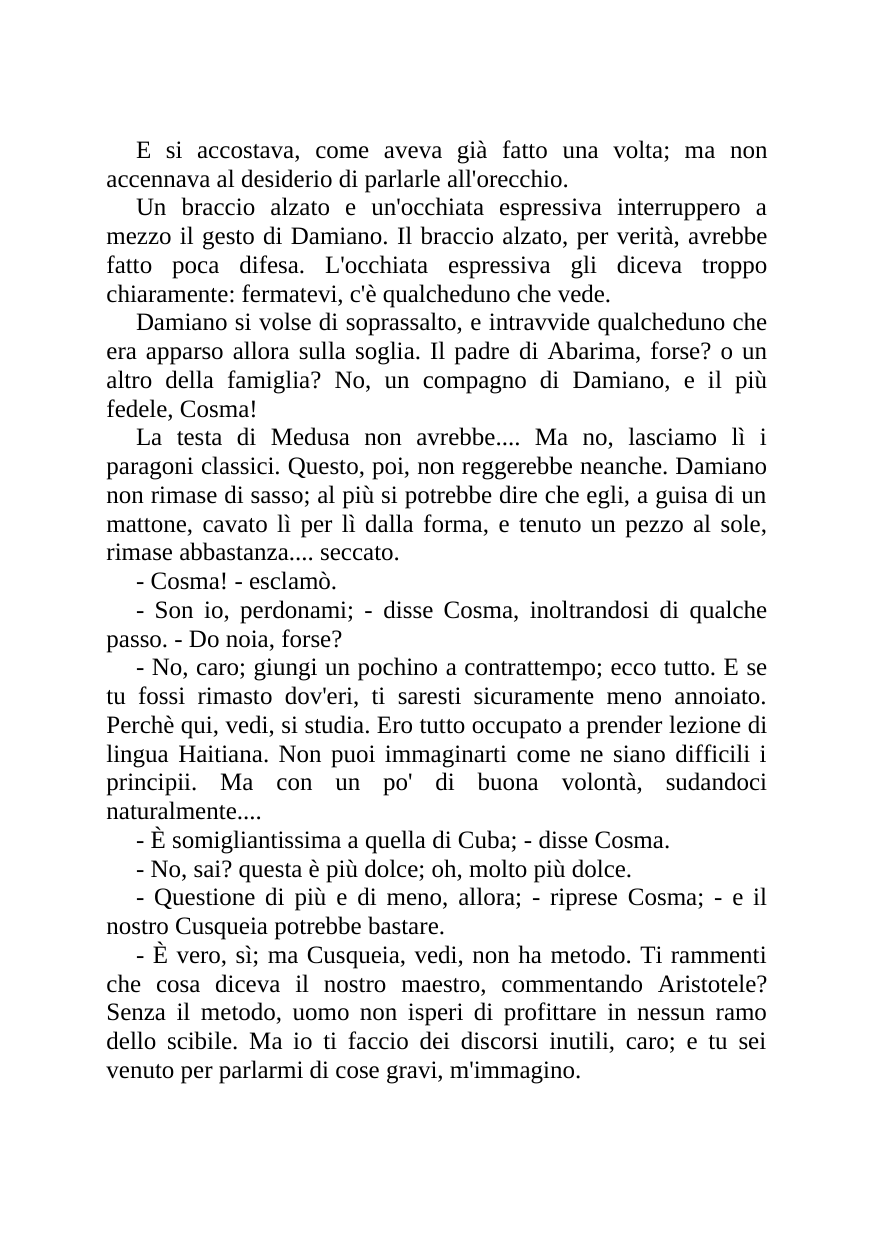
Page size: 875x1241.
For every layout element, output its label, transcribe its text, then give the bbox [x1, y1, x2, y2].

text - È vero, sì; ma Cusqueia, vedi, non ha metodo. Ti rammenti che cosa diceva il nostro maestro, commentando Aristotele? Senza il metodo, uomo non isperi di profittare in nessun ramo dello scibile. Ma io ti faccio dei discorsi inutili, caro; e tu sei venuto per parlarmi di cose gravi, m'immagino. [106, 940, 768, 1084]
text Un braccio alzato e un'occhiata espressiva interruppero a mezzo il gesto di Damiano. Il braccio alzato, per verità, avrebbe fatto poca difesa. L'occhiata espressiva gli diceva troppo chiaramente: fermatevi, c'è qualcheduno che vede. [106, 192, 768, 307]
text - È somigliantissima a quella di Cuba; - disse Cosma. [106, 825, 768, 854]
text - Son io, perdonami; - disse Cosma, inoltrandosi di qualche passo. - Do noia, forse? [106, 595, 768, 652]
text Damiano si volse di soprassalto, e intravvide qualcheduno che era apparso allora sulla soglia. Il padre di Abarima, forse? o un altro della famiglia? No, un compagno di Damiano, e il più fedele, Cosma! [106, 307, 768, 422]
text - Cosma! - esclamò. [106, 566, 768, 595]
text E si accostava, come aveva già fatto una volta; ma non accennava al desiderio di parlarle all'orecchio. [106, 135, 768, 192]
text - Questione di più e di meno, allora; - riprese Cosma; - e il nostro Cusqueia potrebbe bastare. [106, 882, 768, 940]
text La testa di Medusa non avrebbe.... Ma no, lasciamo lì i paragoni classici. Questo, poi, non reggerebbe neanche. Damiano non rimase di sasso; al più si potrebbe dire che egli, a guisa di un mattone, cavato lì per lì dalla forma, e tenuto un pezzo al sole, rimase abbastanza.... seccato. [106, 422, 768, 566]
text - No, caro; giungi un pochino a contrattempo; ecco tutto. E se tu fossi rimasto dov'eri, ti saresti sicuramente meno annoiato. Perchè qui, vedi, si studia. Ero tutto occupato a prender lezione di lingua Haitiana. Non puoi immaginarti come ne siano difficili i principii. Ma con un po' di buona volontà, sudandoci naturalmente.... [106, 652, 768, 825]
text - No, sai? questa è più dolce; oh, molto più dolce. [106, 854, 768, 882]
